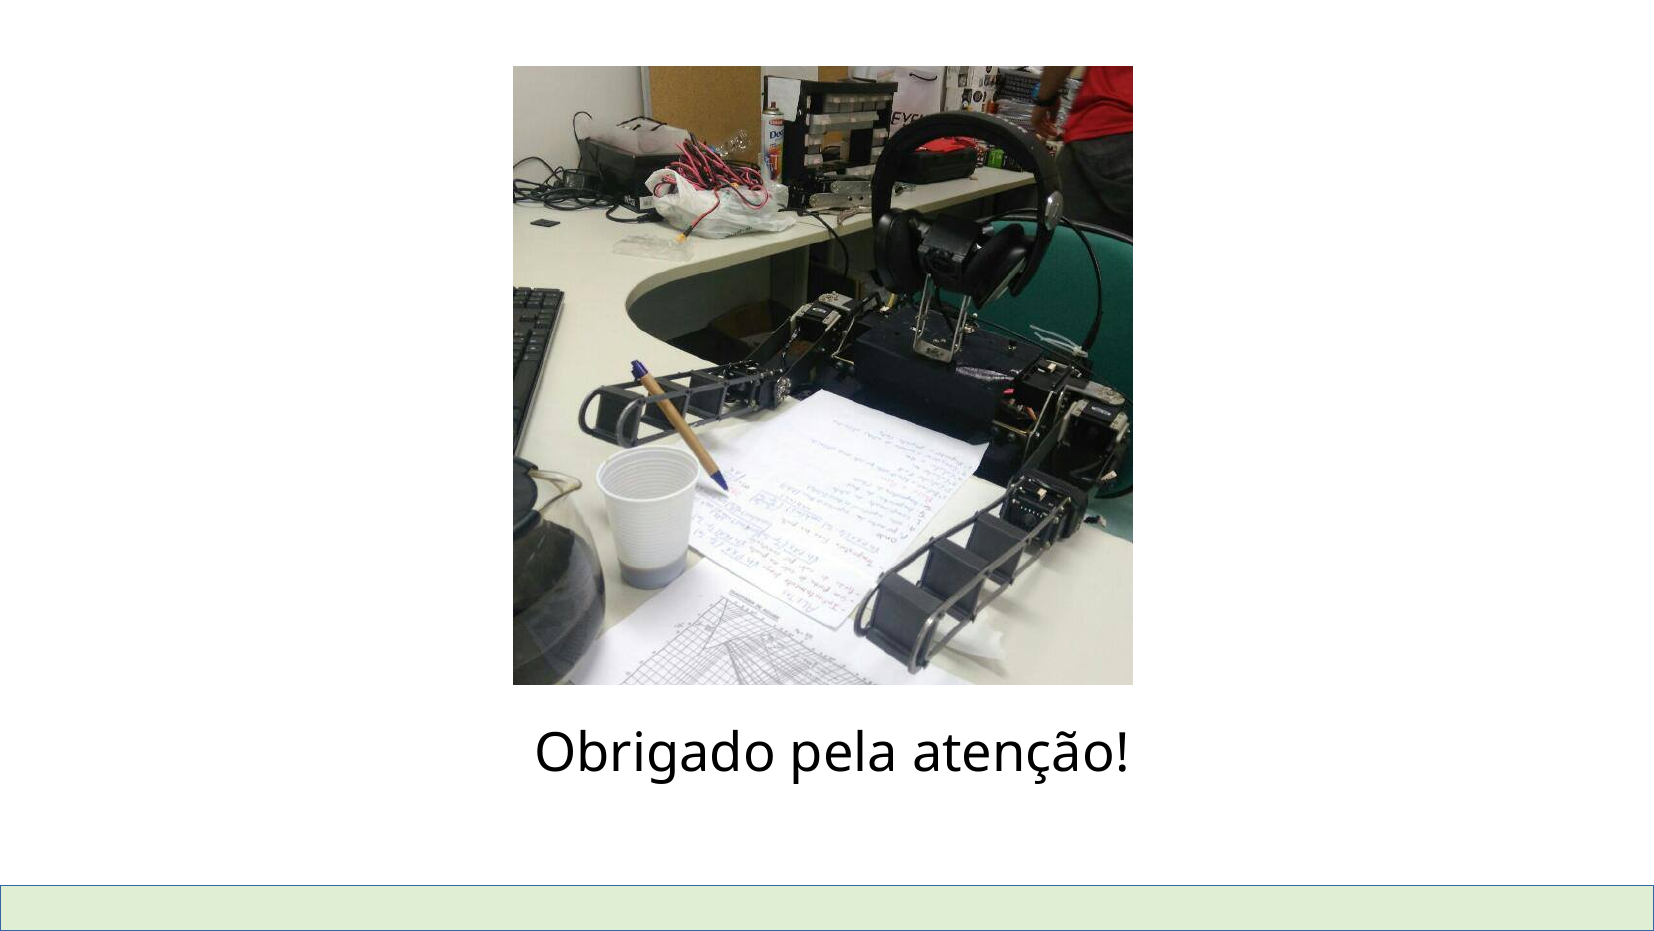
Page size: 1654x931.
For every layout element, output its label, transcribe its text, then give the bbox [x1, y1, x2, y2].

text_box [0, 885, 1654, 931]
picture [513, 66, 1133, 686]
text_box Obrigado pela atenção! [519, 706, 1250, 827]
